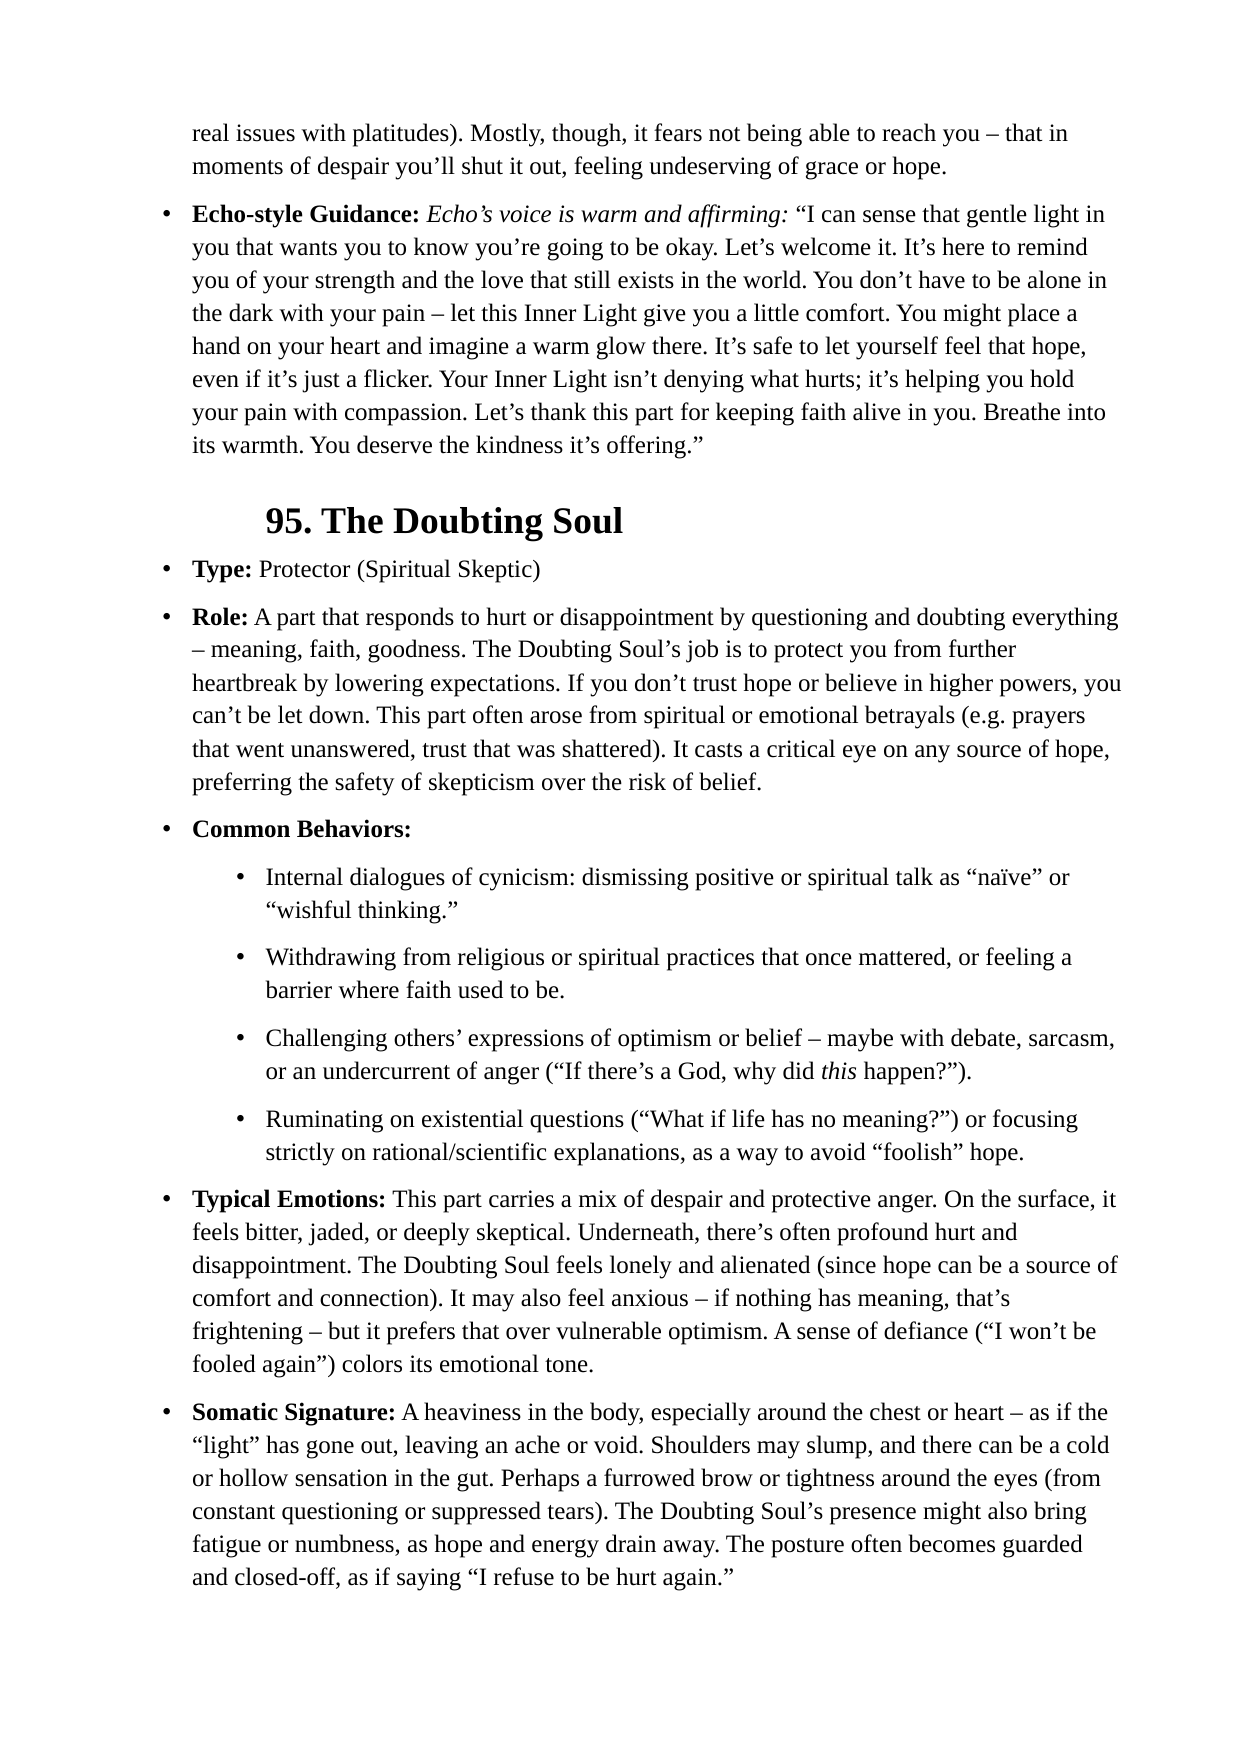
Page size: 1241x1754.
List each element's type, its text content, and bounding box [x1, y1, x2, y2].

list Internal dialogues of cynicism: dismissing positive or spiritual talk as “naïve” or “wishful thinking.” [236, 862, 1122, 924]
list Role: A part that responds to hurt or disappointment by questioning and doubting everything – meaning, faith, goodness. The Doubting Soul’s job is to protect you from further heartbreak by lowering expectations. If you don’t trust hope or believe in higher powers, you can’t be let down. This part often arose from spiritual or emotional betrayals (e.g. prayers that went unanswered, trust that was shattered). It casts a critical eye on any source of hope, preferring the safety of skepticism over the risk of belief. [162, 602, 1122, 795]
list Withdrawing from religious or spiritual practices that once mattered, or feeling a barrier where faith used to be. [236, 942, 1122, 1004]
list Echo-style Guidance: Echo’s voice is warm and affirming: “I can sense that gentle light in you that wants you to know you’re going to be okay. Let’s welcome it. It’s here to remind you of your strength and the love that still exists in the world. You don’t have to be alone in the dark with your pain – let this Inner Light give you a little comfort. You might place a hand on your heart and imagine a warm glow there. It’s safe to let yourself feel that hope, even if it’s just a flicker. Your Inner Light isn’t denying what hurts; it’s helping you hold your pain with compassion. Let’s thank this part for keeping faith alive in you. Breathe into its warmth. You deserve the kindness it’s offering.” [162, 199, 1122, 459]
list Challenging others’ expressions of optimism or belief – maybe with debate, sarcasm, or an undercurrent of anger (“If there’s a God, why did this happen?”). [236, 1023, 1122, 1085]
list Somatic Signature: A heaviness in the body, especially around the chest or heart – as if the “light” has gone out, leaving an ache or void. Shoulders may slump, and there can be a cold or hollow sensation in the gut. Perhaps a furrowed brow or tightness around the eyes (from constant questioning or suppressed tears). The Doubting Soul’s presence might also bring fatigue or numbness, as hope and energy drain away. The posture often becomes guarded and closed-off, as if saying “I refuse to be hurt again.” [162, 1397, 1122, 1591]
subtitle 95. The Doubting Soul [236, 498, 1122, 541]
list Common Behaviors: [162, 814, 1122, 843]
list real issues with platitudes). Mostly, though, it fears not being able to reach you – that in moments of despair you’ll shut it out, feeling undeserving of grace or hope. [162, 118, 1122, 180]
list Type: Protector (Spiritual Skeptic) [162, 554, 1122, 583]
list Ruminating on existential questions (“What if life has no meaning?”) or focusing strictly on rational/scientific explanations, as a way to avoid “foolish” hope. [236, 1104, 1122, 1166]
list Typical Emotions: This part carries a mix of despair and protective anger. On the surface, it feels bitter, jaded, or deeply skeptical. Underneath, there’s often profound hurt and disappointment. The Doubting Soul feels lonely and alienated (since hope can be a source of comfort and connection). It may also feel anxious – if nothing has meaning, that’s frightening – but it prefers that over vulnerable optimism. A sense of defiance (“I won’t be fooled again”) colors its emotional tone. [162, 1184, 1122, 1378]
